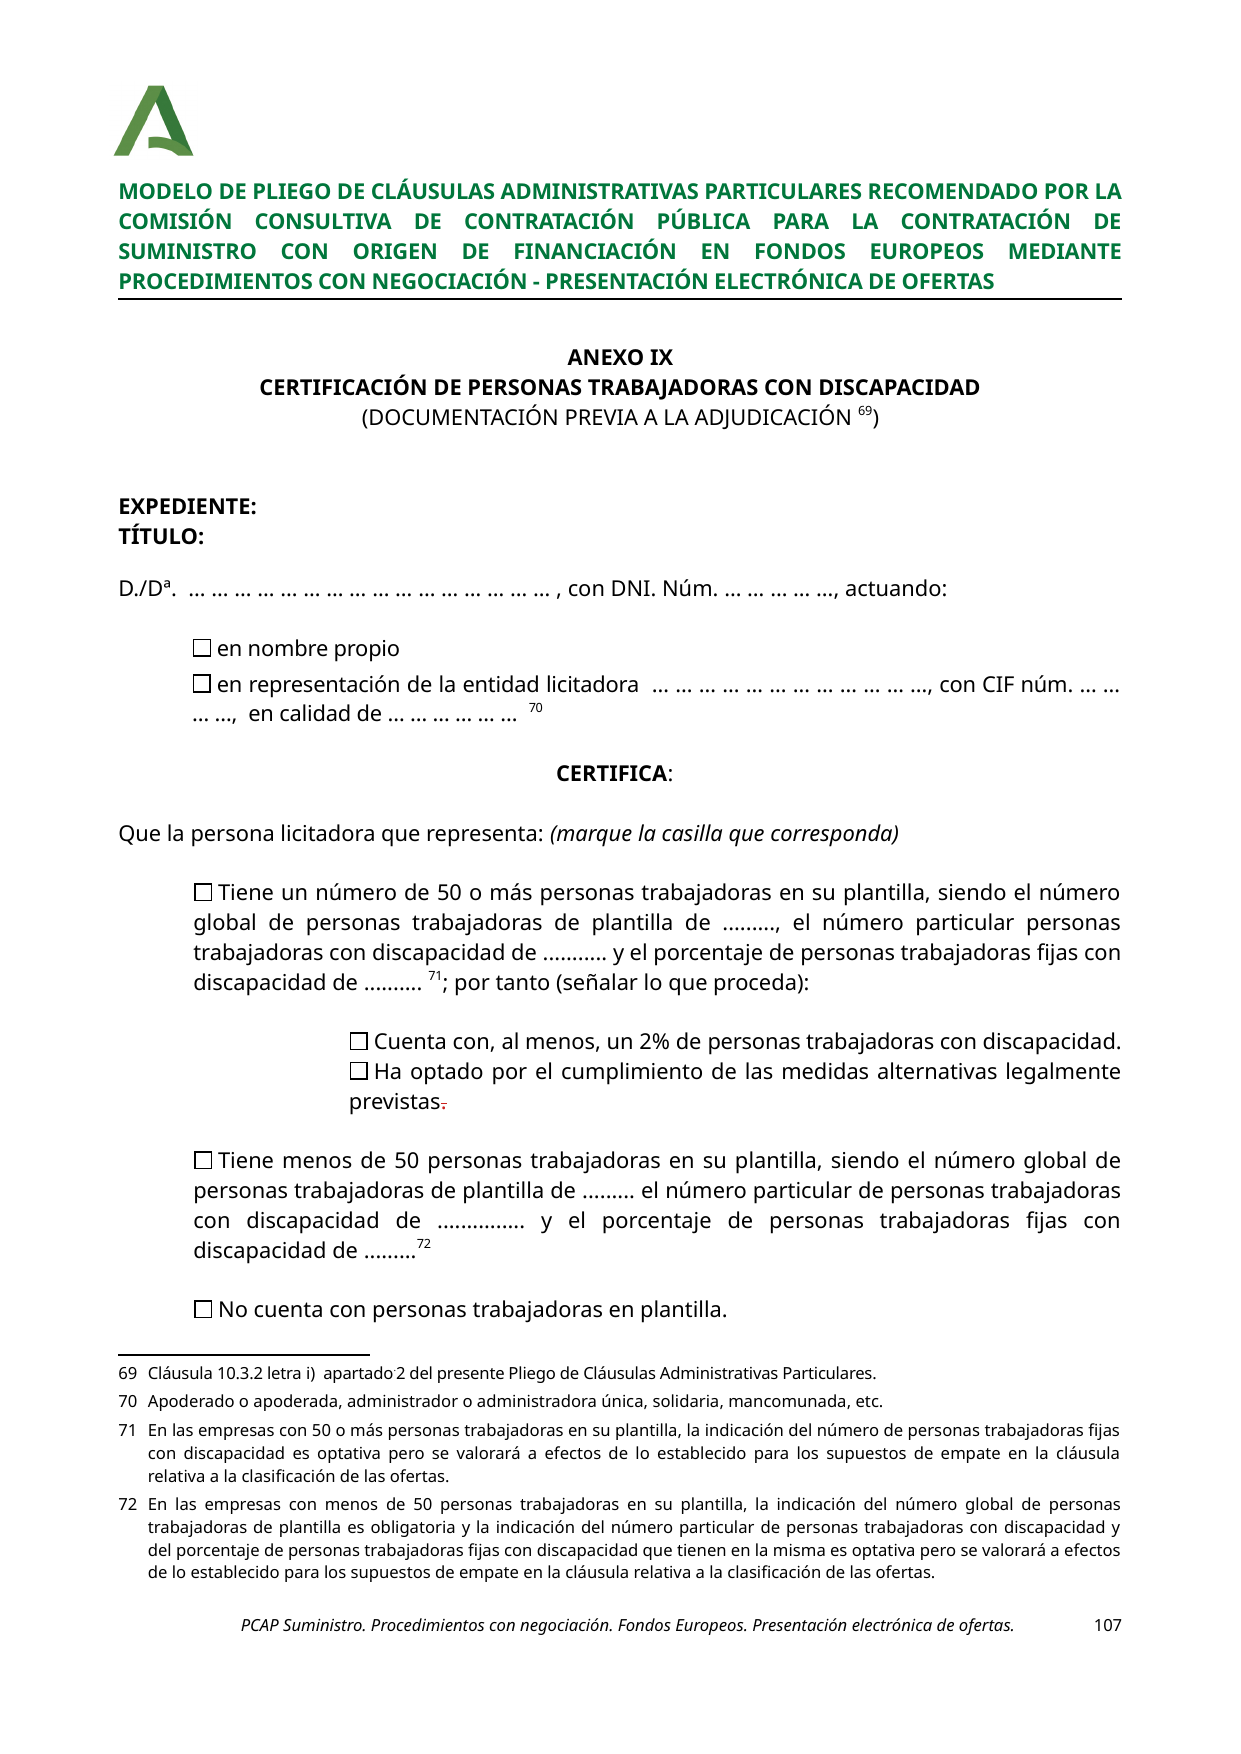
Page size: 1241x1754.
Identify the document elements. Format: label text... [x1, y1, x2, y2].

text ANEXO IX [118, 342, 1122, 372]
list En las empresas con menos de 50 personas trabajadoras en su plantilla, la indicación del número global de personas trabajadoras de plantilla es obligatoria y la indicación del número particular de personas trabajadoras con discapacidad y del porcentaje de personas trabajadoras fijas con discapacidad que tienen en la misma es optativa pero se valorará a efectos de lo establecido para los supuestos de empate en la cláusula relativa a la clasificación de las ofertas. [118, 1493, 1122, 1584]
text en nombre propio [192, 633, 1122, 663]
text CERTIFICA: [118, 758, 1122, 788]
list En las empresas con 50 o más personas trabajadoras en su plantilla, la indicación del número de personas trabajadoras fijas con discapacidad es optativa pero se valorará a efectos de lo establecido para los supuestos de empate en la cláusula relativa a la clasificación de las ofertas. [118, 1419, 1122, 1487]
text MODELO DE PLIEGO DE CLÁUSULAS ADMINISTRATIVAS PARTICULARES RECOMENDADO POR LA COMISIÓN CONSULTIVA DE CONTRATACIÓN PÚBLICA PARA LA CONTRATACIÓN DE SUMINISTRO CON ORIGEN DE FINANCIACIÓN EN FONDOS EUROPEOS MEDIANTE PROCEDIMIENTOS CON NEGOCIACIÓN - PRESENTACIÓN ELECTRÓNICA DE OFERTAS [118, 176, 1122, 298]
text CERTIFICACIÓN DE PERSONAS TRABAJADORAS CON DISCAPACIDAD [118, 372, 1122, 402]
list Tiene menos de 50 personas trabajadoras en su plantilla, siendo el número global de personas trabajadoras de plantilla de ......... el número particular de personas trabajadoras con discapacidad de ............... y el porcentaje de personas trabajadoras fijas con discapacidad de ......... [156, 1145, 1122, 1264]
text EXPEDIENTE: [118, 491, 1122, 521]
text Apoderado o apoderada, administrador o administradora única, solidaria, mancomunada, etc. [118, 1390, 1122, 1413]
list Tiene un número de 50 o más personas trabajadoras en su plantilla, siendo el número global de personas trabajadoras de plantilla de ........., el número particular personas trabajadoras con discapacidad de ........... y el porcentaje de personas trabajadoras fijas con discapacidad de .......... ; por tanto (señalar lo que proceda): [156, 877, 1122, 996]
text Cláusula 10.3.2 letra i) apartado.2 del presente Pliego de Cláusulas Administrativas Particulares. [118, 1361, 1122, 1384]
picture [109, 81, 198, 160]
text en representación de la entidad licitadora … … … … … … … … … … … …, con CIF núm. … … … …, en calidad de … … … … … … [192, 669, 1122, 728]
text TÍTULO: [118, 521, 1122, 551]
text D./Dª. … … … … … … … … … … … … … … … … , con DNI. Núm. … … … … …, actuando: [118, 573, 1122, 603]
text Que la persona licitadora que representa: (marque la casilla que corresponda) [118, 818, 1122, 847]
list No cuenta con personas trabajadoras en plantilla. [156, 1294, 1122, 1324]
list Cuenta con, al menos, un 2% de personas trabajadoras con discapacidad. [311, 1026, 1122, 1056]
text (DOCUMENTACIÓN PREVIA A LA ADJUDICACIÓN ) [118, 402, 1122, 431]
list Ha optado por el cumplimiento de las medidas alternativas legalmente previstas. [311, 1056, 1122, 1116]
